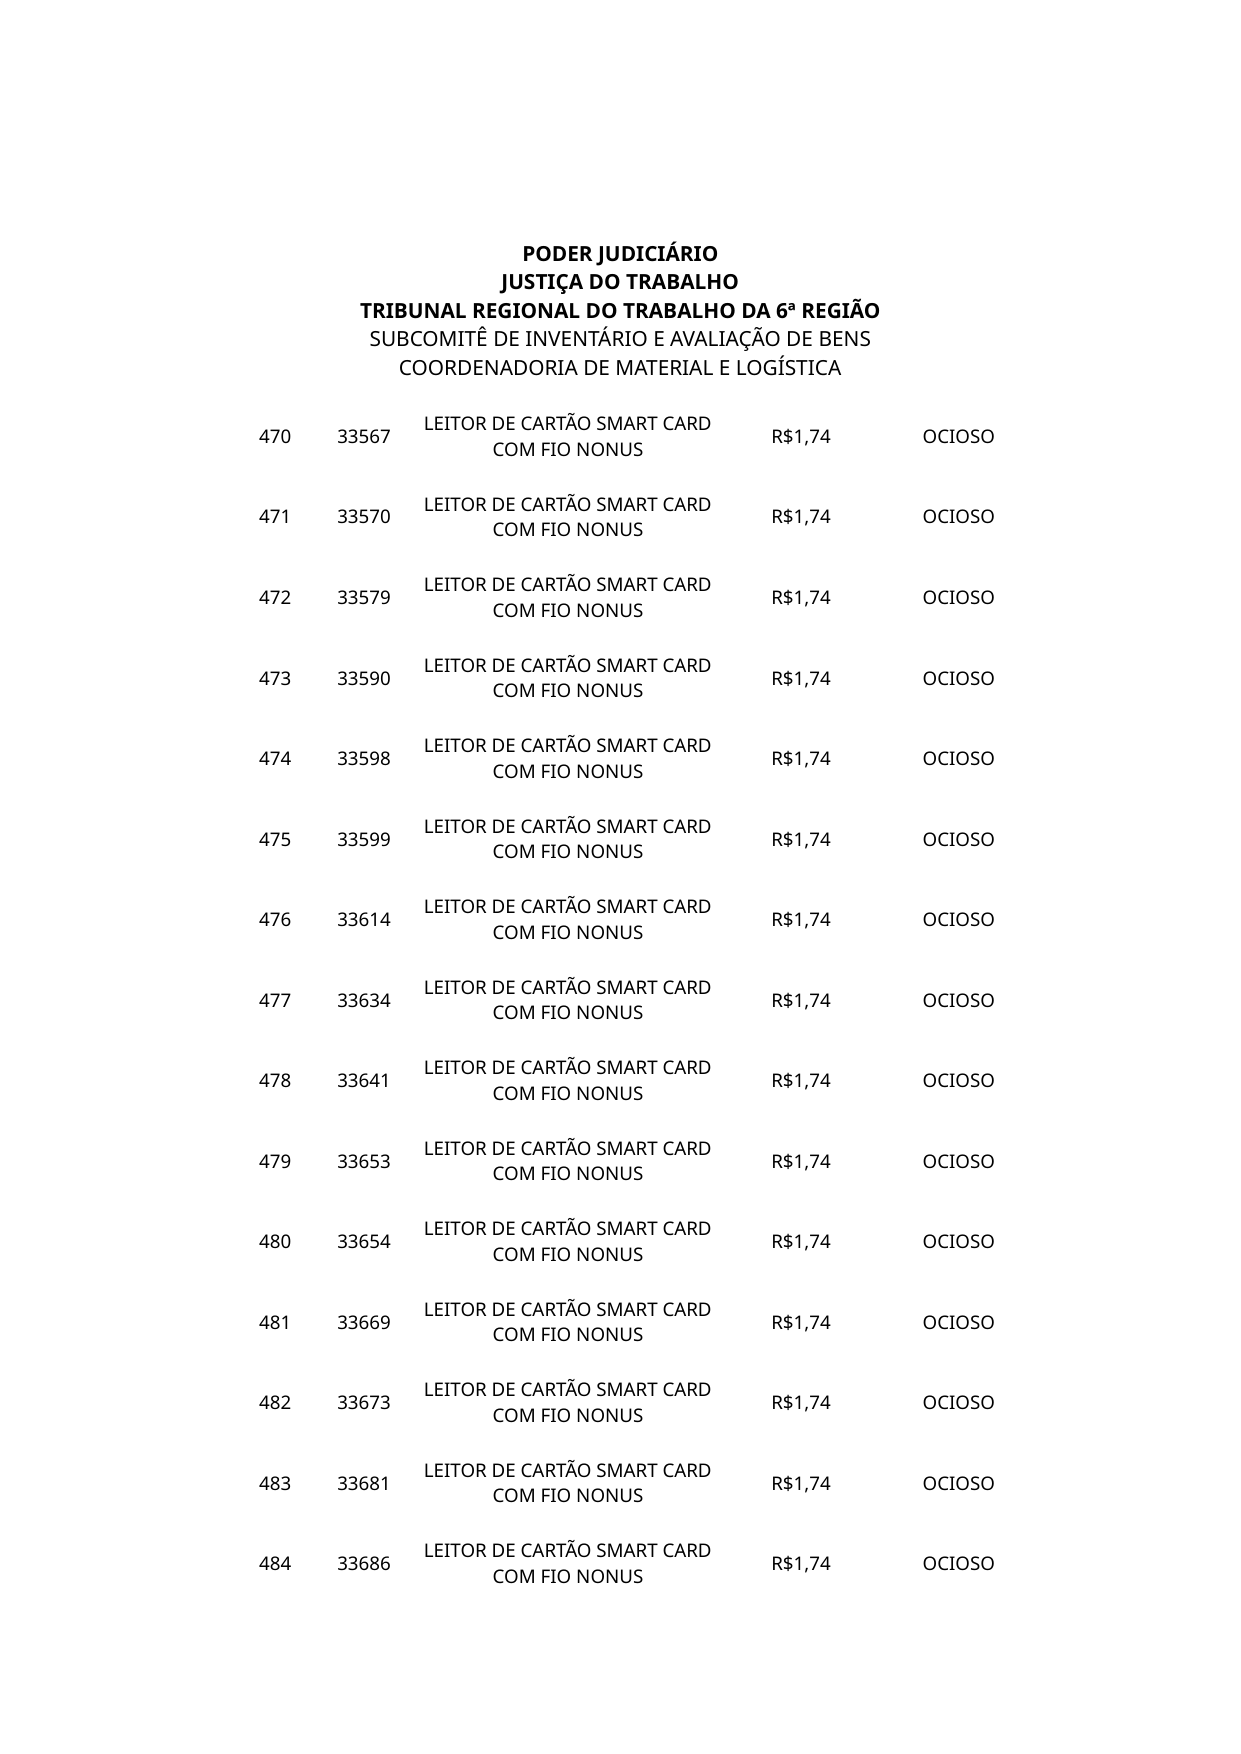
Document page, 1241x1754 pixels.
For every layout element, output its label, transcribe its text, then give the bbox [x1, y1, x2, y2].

table_cell R$1,74 [727, 572, 875, 652]
table_cell 470 [231, 411, 319, 491]
table_cell LEITOR DE CARTÃO SMART CARD COM FIO NONUS [409, 813, 727, 894]
table_cell R$1,74 [727, 1055, 875, 1135]
table_cell R$1,74 [727, 1538, 875, 1618]
table_cell 471 [231, 491, 319, 572]
table_cell 478 [231, 1055, 319, 1135]
table_cell R$1,74 [727, 1135, 875, 1216]
table_cell OCIOSO [875, 1135, 1042, 1216]
table_cell 33641 [319, 1055, 409, 1135]
table_cell 475 [231, 813, 319, 894]
table_cell LEITOR DE CARTÃO SMART CARD COM FIO NONUS [409, 652, 727, 733]
table_cell LEITOR DE CARTÃO SMART CARD COM FIO NONUS [409, 1538, 727, 1618]
table_cell OCIOSO [875, 1296, 1042, 1377]
table_cell LEITOR DE CARTÃO SMART CARD COM FIO NONUS [409, 1216, 727, 1296]
table_cell OCIOSO [875, 1377, 1042, 1457]
table_cell R$1,74 [727, 974, 875, 1055]
table_cell OCIOSO [875, 1538, 1042, 1618]
table_cell 484 [231, 1538, 319, 1618]
table_cell OCIOSO [875, 491, 1042, 572]
table_cell 476 [231, 894, 319, 974]
table_cell OCIOSO [875, 974, 1042, 1055]
table_cell R$1,74 [727, 813, 875, 894]
table_cell R$1,74 [727, 1377, 875, 1457]
table_cell 481 [231, 1296, 319, 1377]
table_cell LEITOR DE CARTÃO SMART CARD COM FIO NONUS [409, 411, 727, 491]
table_cell 33681 [319, 1457, 409, 1538]
table_cell R$1,74 [727, 894, 875, 974]
table_cell LEITOR DE CARTÃO SMART CARD COM FIO NONUS [409, 1296, 727, 1377]
table_cell OCIOSO [875, 652, 1042, 733]
table_cell 33614 [319, 894, 409, 974]
table_cell 33673 [319, 1377, 409, 1457]
table_cell LEITOR DE CARTÃO SMART CARD COM FIO NONUS [409, 1377, 727, 1457]
table_cell 33634 [319, 974, 409, 1055]
table_cell R$1,74 [727, 1457, 875, 1538]
table_cell R$1,74 [727, 652, 875, 733]
table_cell R$1,74 [727, 411, 875, 491]
table_cell 33598 [319, 733, 409, 813]
table_cell R$1,74 [727, 1216, 875, 1296]
table_cell 472 [231, 572, 319, 652]
table_cell 33653 [319, 1135, 409, 1216]
table_cell OCIOSO [875, 411, 1042, 491]
table_cell LEITOR DE CARTÃO SMART CARD COM FIO NONUS [409, 1135, 727, 1216]
table_cell 474 [231, 733, 319, 813]
table_cell 483 [231, 1457, 319, 1538]
table_cell LEITOR DE CARTÃO SMART CARD COM FIO NONUS [409, 974, 727, 1055]
table_cell LEITOR DE CARTÃO SMART CARD COM FIO NONUS [409, 491, 727, 572]
table_cell OCIOSO [875, 813, 1042, 894]
table_cell LEITOR DE CARTÃO SMART CARD COM FIO NONUS [409, 1457, 727, 1538]
table_cell R$1,74 [727, 733, 875, 813]
table_cell OCIOSO [875, 1216, 1042, 1296]
table_cell OCIOSO [875, 1457, 1042, 1538]
table_cell OCIOSO [875, 572, 1042, 652]
table_cell 33654 [319, 1216, 409, 1296]
table_cell 479 [231, 1135, 319, 1216]
table_cell 33579 [319, 572, 409, 652]
table_cell 480 [231, 1216, 319, 1296]
table_cell OCIOSO [875, 1055, 1042, 1135]
table_cell 482 [231, 1377, 319, 1457]
table_cell R$1,74 [727, 491, 875, 572]
table_cell R$1,74 [727, 1296, 875, 1377]
table_cell 33570 [319, 491, 409, 572]
table_cell 473 [231, 652, 319, 733]
table_cell 33686 [319, 1538, 409, 1618]
table_cell LEITOR DE CARTÃO SMART CARD COM FIO NONUS [409, 1055, 727, 1135]
table_cell 33669 [319, 1296, 409, 1377]
table_cell OCIOSO [875, 733, 1042, 813]
table_cell LEITOR DE CARTÃO SMART CARD COM FIO NONUS [409, 572, 727, 652]
table_cell LEITOR DE CARTÃO SMART CARD COM FIO NONUS [409, 733, 727, 813]
table_cell 33590 [319, 652, 409, 733]
table_cell 477 [231, 974, 319, 1055]
table_cell OCIOSO [875, 894, 1042, 974]
table_cell 33599 [319, 813, 409, 894]
table_cell LEITOR DE CARTÃO SMART CARD COM FIO NONUS [409, 894, 727, 974]
table_cell 33567 [319, 411, 409, 491]
